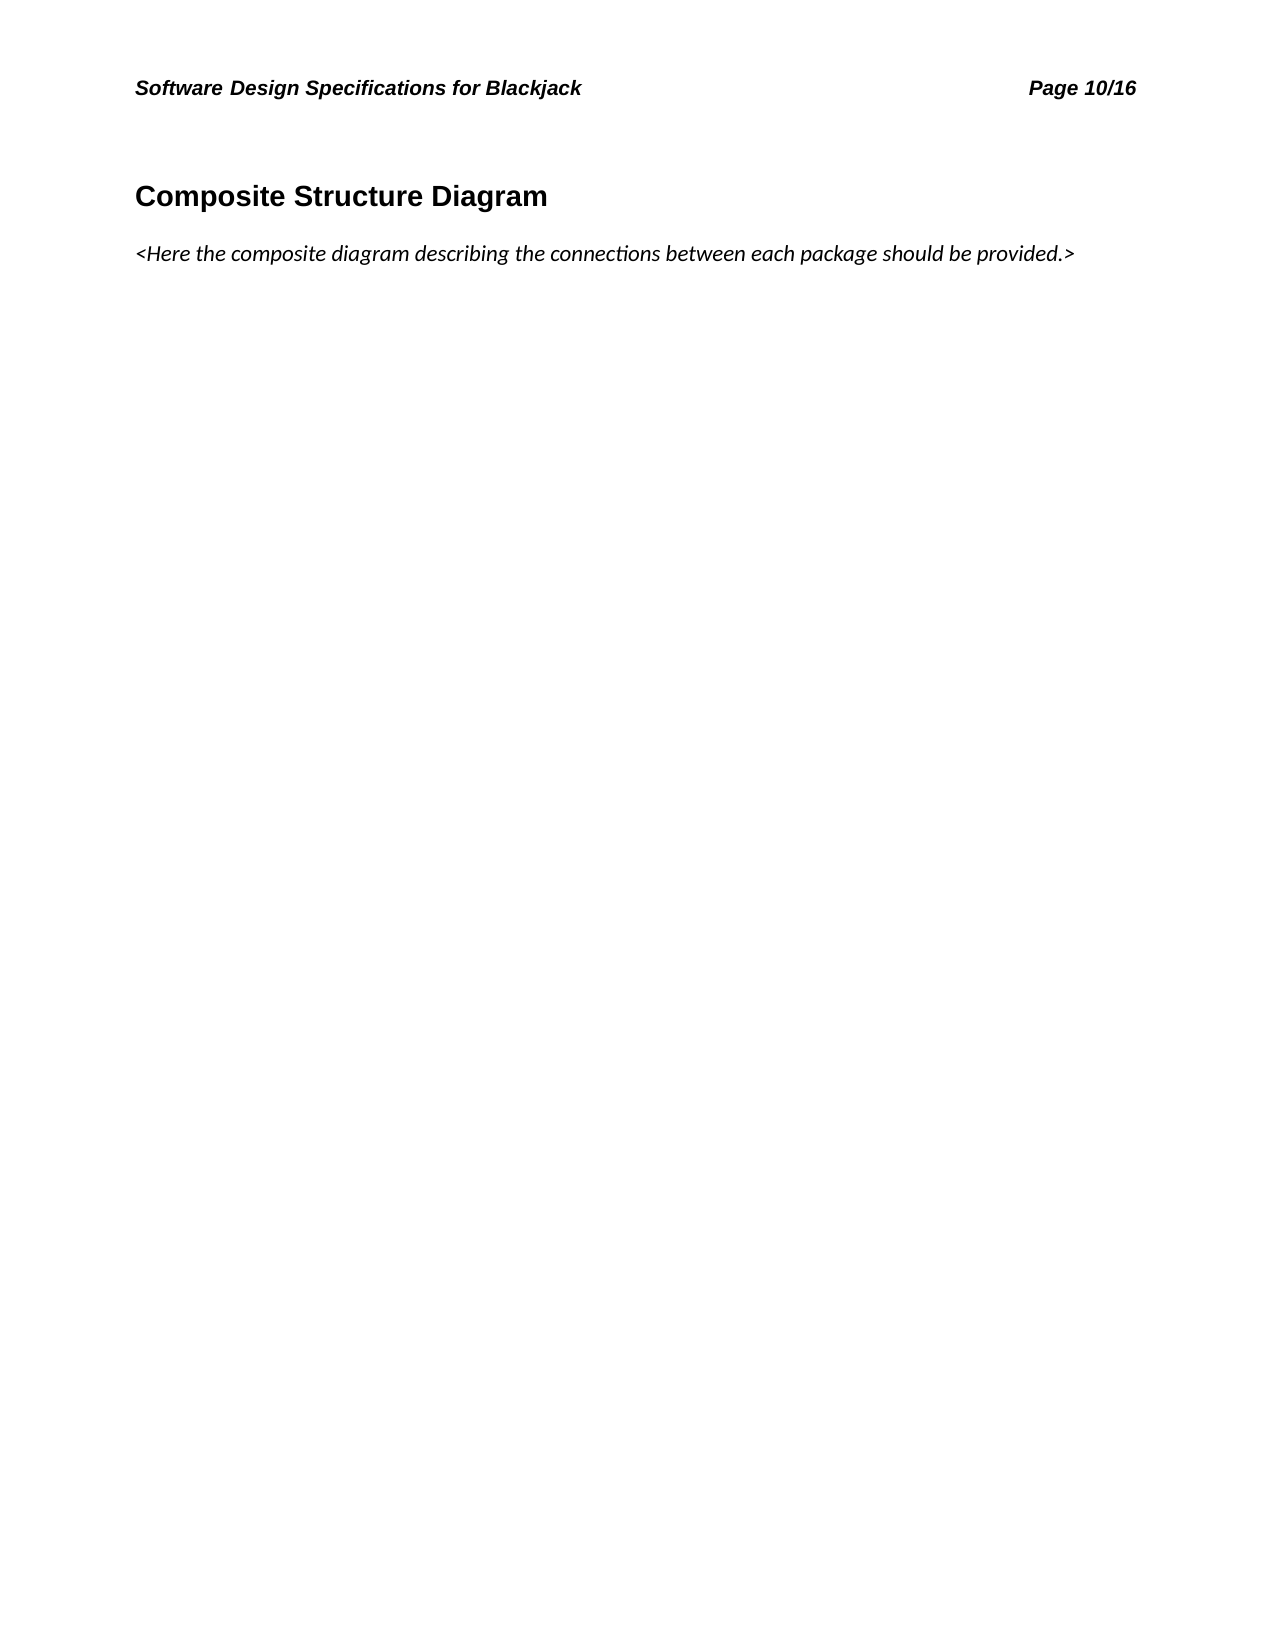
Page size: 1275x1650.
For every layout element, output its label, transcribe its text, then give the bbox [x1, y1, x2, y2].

subtitle Composite Structure Diagram [135, 179, 1140, 213]
text <Here the composite diagram describing the connections between each package should be provided.> [135, 242, 1140, 267]
